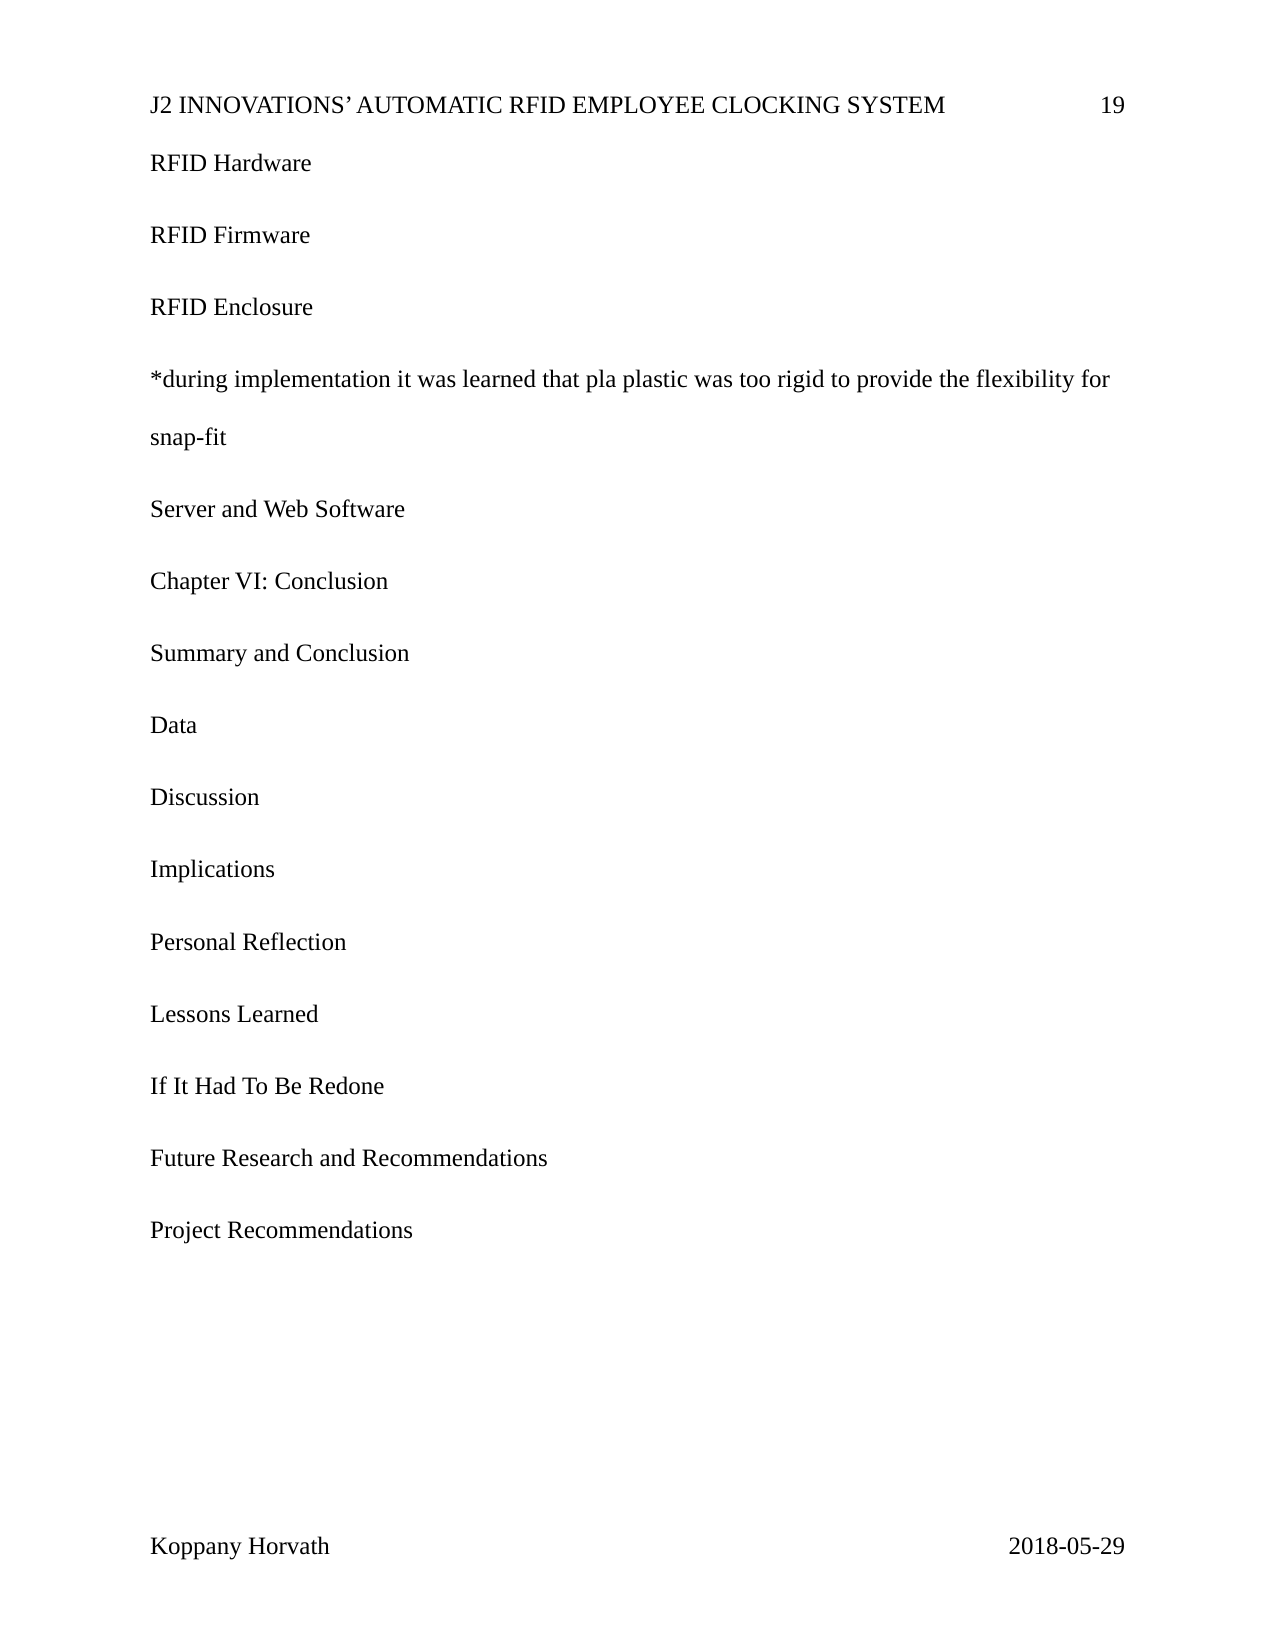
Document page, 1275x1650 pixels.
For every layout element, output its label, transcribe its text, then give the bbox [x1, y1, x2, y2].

text Future Research and Recommendations [150, 1143, 1125, 1172]
text Data [150, 710, 1125, 739]
text Implications [150, 854, 1125, 883]
text Discussion [150, 782, 1125, 811]
text Summary and Conclusion [150, 638, 1125, 667]
text RFID Hardware [150, 148, 1125, 177]
text *during implementation it was learned that pla plastic was too rigid to provide the flexibility for snap-fit [150, 364, 1125, 451]
text Personal Reflection [150, 927, 1125, 955]
text Server and Web Software [150, 494, 1125, 523]
text Project Recommendations [150, 1215, 1125, 1244]
text RFID Firmware [150, 220, 1125, 249]
text Lessons Learned [150, 999, 1125, 1027]
text RFID Enclosure [150, 292, 1125, 321]
text If It Had To Be Redone [150, 1071, 1125, 1099]
text Chapter VI: Conclusion [150, 566, 1125, 595]
